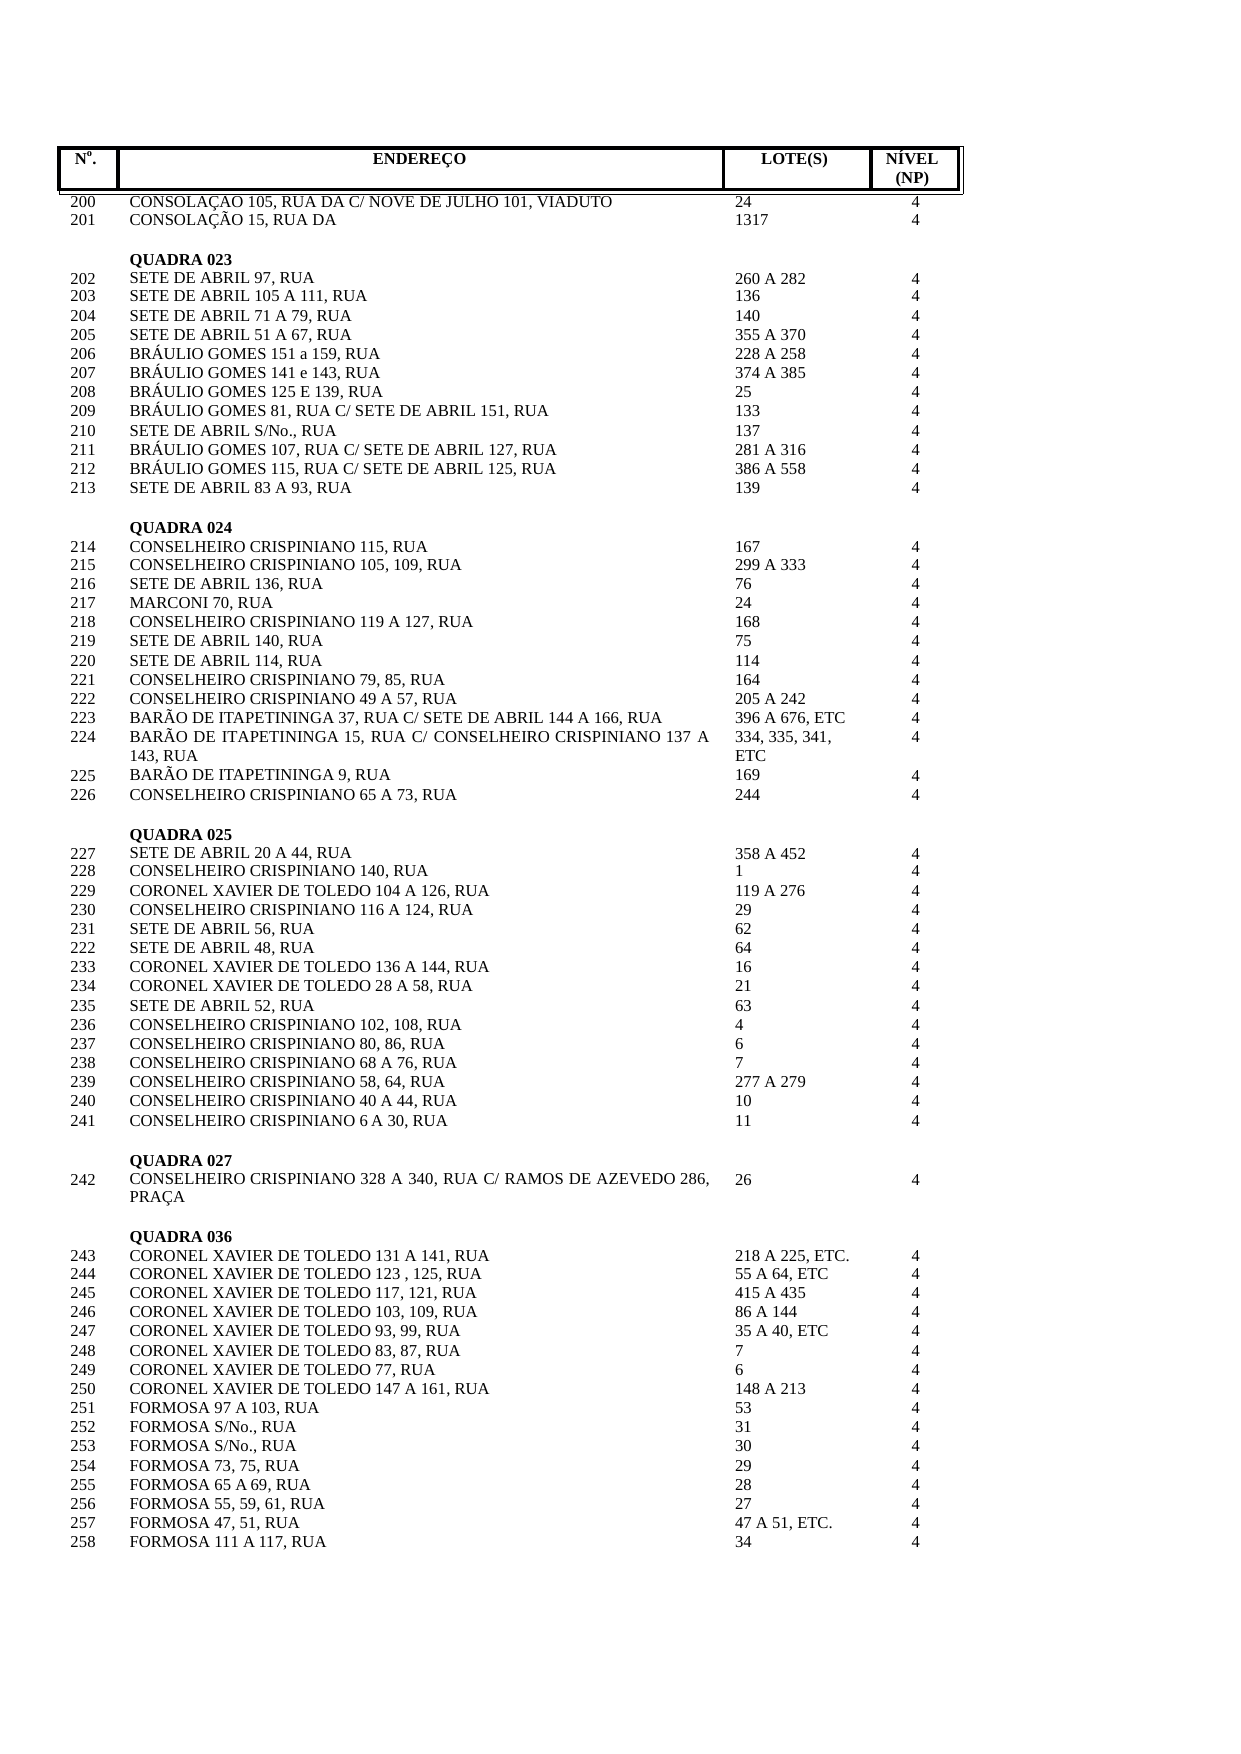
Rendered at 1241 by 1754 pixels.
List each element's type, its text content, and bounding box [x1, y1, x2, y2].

table_cell 355 A 370 [724, 327, 880, 346]
table_cell CONSELHEIRO CRISPINIANO 58, 64, RUA [112, 1074, 723, 1093]
table_cell 6 [724, 1362, 880, 1381]
table_cell CORONEL XAVIER DE TOLEDO 103, 109, RUA [112, 1304, 723, 1323]
table_cell 1 [724, 864, 880, 883]
table_cell 229 [58, 883, 112, 902]
table_cell BRÁULIO GOMES 115, RUA C/ SETE DE ABRIL 125, RUA [112, 461, 723, 480]
table_cell BRÁULIO GOMES 151 a 159, RUA [112, 346, 723, 365]
table_cell CONSELHEIRO CRISPINIANO 116 A 124, RUA [112, 902, 723, 921]
table_cell QUADRA 024 CONSELHEIRO CRISPINIANO 115, RUA [112, 509, 723, 557]
table_cell 34 [724, 1534, 880, 1556]
table_cell 202 [58, 241, 112, 288]
table_cell [880, 1189, 960, 1218]
table_cell 4 [880, 509, 960, 557]
table_cell 1317 [724, 212, 880, 241]
table_cell SETE DE ABRIL 114, RUA [112, 653, 723, 672]
table_cell 212 [58, 461, 112, 480]
table_cell 35 A 40, ETC [724, 1324, 880, 1343]
table_cell 62 [724, 921, 880, 940]
table_cell FORMOSA S/No., RUA [112, 1419, 723, 1438]
table_cell CONSELHEIRO CRISPINIANO 140, RUA [112, 864, 723, 883]
table_cell 235 [58, 998, 112, 1017]
table_cell 218 [58, 614, 112, 633]
table_cell FORMOSA 55, 59, 61, RUA [112, 1496, 723, 1515]
table_cell 4 [880, 346, 960, 365]
table_cell 4 [880, 404, 960, 423]
table_cell BRÁULIO GOMES 107, RUA C/ SETE DE ABRIL 127, RUA [112, 442, 723, 461]
table_cell 140 [724, 308, 880, 327]
table_cell 7 [724, 1343, 880, 1362]
table_cell 374 A 385 [724, 365, 880, 384]
table_cell 4 [880, 1094, 960, 1113]
table_cell 218 A 225, ETC. [724, 1218, 880, 1266]
table_cell QUADRA 036 CORONEL XAVIER DE TOLEDO 131 A 141, RUA [112, 1218, 723, 1266]
table_cell 25 [724, 384, 880, 403]
table_cell SETE DE ABRIL 83 A 93, RUA [112, 480, 723, 509]
table_cell 6 [724, 1036, 880, 1055]
table_cell 76 [724, 576, 880, 595]
table_cell 4 [880, 1343, 960, 1362]
table_cell 4 [880, 1496, 960, 1515]
table_cell 4 [880, 1515, 960, 1534]
table_cell BRÁULIO GOMES 125 E 139, RUA [112, 384, 723, 403]
table_cell 217 [58, 595, 112, 614]
table_cell 222 [58, 691, 112, 710]
table_cell 255 [58, 1477, 112, 1496]
table_cell 4 [880, 787, 960, 816]
table_cell 243 [58, 1218, 112, 1266]
table_cell 4 [880, 940, 960, 959]
table_cell 4 [880, 1017, 960, 1036]
table_cell 4 [880, 710, 960, 729]
table_cell SETE DE ABRIL 48, RUA [112, 940, 723, 959]
table_cell SETE DE ABRIL 52, RUA [112, 998, 723, 1017]
table_cell SETE DE ABRIL 140, RUA [112, 634, 723, 653]
table_cell 4 [880, 691, 960, 710]
table_cell 26 [724, 1142, 880, 1189]
table_cell 257 [58, 1515, 112, 1534]
table_cell 244 [724, 787, 880, 816]
table_cell CORONEL XAVIER DE TOLEDO 28 A 58, RUA [112, 979, 723, 998]
table_cell 4 [880, 1304, 960, 1323]
table_cell 210 [58, 423, 112, 442]
table_cell 4 [880, 902, 960, 921]
table_cell 207 [58, 365, 112, 384]
table_cell 244 [58, 1266, 112, 1285]
table_cell FORMOSA 65 A 69, RUA [112, 1477, 723, 1496]
table_cell BARÃO DE ITAPETININGA 37, RUA C/ SETE DE ABRIL 144 A 166, RUA [112, 710, 723, 729]
table_cell 4 [880, 365, 960, 384]
table_cell 4 [880, 241, 960, 288]
table_cell 258 [58, 1534, 112, 1556]
table_cell 4 [880, 729, 960, 748]
table_cell 4 [880, 212, 960, 241]
table_cell 4 [880, 1266, 960, 1285]
table_cell 242 [58, 1142, 112, 1189]
table_cell 415 A 435 [724, 1285, 880, 1304]
table_cell 358 A 452 [724, 816, 880, 863]
table_cell 4 [880, 1113, 960, 1142]
table_cell 143, RUA BARÃO DE ITAPETININGA 9, RUA [112, 749, 723, 787]
table_cell 114 [724, 653, 880, 672]
table_cell 53 [724, 1400, 880, 1419]
table_cell 231 [58, 921, 112, 940]
table_cell CORONEL XAVIER DE TOLEDO 136 A 144, RUA [112, 959, 723, 978]
table_cell FORMOSA 47, 51, RUA [112, 1515, 723, 1534]
table_cell QUADRA 023 SETE DE ABRIL 97, RUA [112, 241, 723, 288]
table_cell CORONEL XAVIER DE TOLEDO 77, RUA [112, 1362, 723, 1381]
table_cell CONSELHEIRO CRISPINIANO 6 A 30, RUA [112, 1113, 723, 1142]
table_cell CORONEL XAVIER DE TOLEDO 104 A 126, RUA [112, 883, 723, 902]
table_header LOTE(S) [725, 150, 869, 187]
table_cell CONSELHEIRO CRISPINIANO 68 A 76, RUA [112, 1055, 723, 1074]
table_cell 47 A 51, ETC. [724, 1515, 880, 1534]
table_cell MARCONI 70, RUA [112, 595, 723, 614]
table_cell 4 [880, 1142, 960, 1189]
table_cell CONSELHEIRO CRISPINIANO 40 A 44, RUA [112, 1094, 723, 1113]
table_cell 386 A 558 [724, 461, 880, 480]
table_cell 27 [724, 1496, 880, 1515]
table_cell PRAÇA [112, 1189, 723, 1218]
table_cell 226 [58, 787, 112, 816]
table_cell FORMOSA 111 A 117, RUA [112, 1534, 723, 1556]
table_cell 4 [880, 653, 960, 672]
table_cell 204 [58, 308, 112, 327]
table_cell 139 [724, 480, 880, 509]
table_cell 250 [58, 1381, 112, 1400]
table_cell CONSELHEIRO CRISPINIANO 80, 86, RUA [112, 1036, 723, 1055]
table_cell 4 [880, 557, 960, 576]
table_cell 4 [880, 883, 960, 902]
table_cell 254 [58, 1458, 112, 1477]
table_cell 334, 335, 341, [724, 729, 880, 748]
table_header ENDEREÇO [120, 150, 722, 187]
table_cell 253 [58, 1439, 112, 1458]
table_cell SETE DE ABRIL 136, RUA [112, 576, 723, 595]
table_cell BRÁULIO GOMES 141 e 143, RUA [112, 365, 723, 384]
table_cell 237 [58, 1036, 112, 1055]
table_header 4 [880, 195, 960, 212]
table_header CONSOLAÇÃO 105, RUA DA C/ NOVE DE JULHO 101, VIADUTO [112, 195, 723, 212]
table_cell 225 [58, 749, 112, 787]
table_cell SETE DE ABRIL 56, RUA [112, 921, 723, 940]
table_cell [58, 1189, 112, 1218]
table_cell 215 [58, 557, 112, 576]
table_cell 4 [880, 921, 960, 940]
table_cell 233 [58, 959, 112, 978]
table_cell CONSELHEIRO CRISPINIANO 79, 85, RUA [112, 672, 723, 691]
table_cell CORONEL XAVIER DE TOLEDO 123 , 125, RUA [112, 1266, 723, 1285]
table_cell 4 [880, 749, 960, 787]
table_cell 222 [58, 940, 112, 959]
table_cell 148 A 213 [724, 1381, 880, 1400]
table_cell SETE DE ABRIL 71 A 79, RUA [112, 308, 723, 327]
table_cell 4 [880, 384, 960, 403]
table_cell 209 [58, 404, 112, 423]
table_cell 29 [724, 1458, 880, 1477]
table_cell 220 [58, 653, 112, 672]
table_cell CONSELHEIRO CRISPINIANO 102, 108, RUA [112, 1017, 723, 1036]
table_cell 29 [724, 902, 880, 921]
table_cell 281 A 316 [724, 442, 880, 461]
table_cell 64 [724, 940, 880, 959]
table_cell 4 [880, 1458, 960, 1477]
table_cell 86 A 144 [724, 1304, 880, 1323]
table_cell 251 [58, 1400, 112, 1419]
table_cell 4 [880, 1074, 960, 1093]
table_cell 4 [880, 1419, 960, 1438]
table_cell 7 [724, 1055, 880, 1074]
table_cell 4 [880, 1381, 960, 1400]
table_cell 4 [880, 1534, 960, 1556]
table_cell CORONEL XAVIER DE TOLEDO 83, 87, RUA [112, 1343, 723, 1362]
table_header 24 [724, 195, 880, 212]
table_cell 234 [58, 979, 112, 998]
table_cell 203 [58, 289, 112, 308]
table_cell CORONEL XAVIER DE TOLEDO 147 A 161, RUA [112, 1381, 723, 1400]
table_cell 4 [880, 1285, 960, 1304]
table_cell 299 A 333 [724, 557, 880, 576]
table_cell FORMOSA 97 A 103, RUA [112, 1400, 723, 1419]
table_cell CONSELHEIRO CRISPINIANO 65 A 73, RUA [112, 787, 723, 816]
table_cell 4 [880, 979, 960, 998]
table_cell 224 [58, 729, 112, 748]
table_cell 4 [880, 634, 960, 653]
table_cell 4 [880, 308, 960, 327]
table_cell 277 A 279 [724, 1074, 880, 1093]
table_cell 4 [880, 614, 960, 633]
table_cell 4 [880, 998, 960, 1017]
table_header No. [61, 150, 116, 187]
table_cell 30 [724, 1439, 880, 1458]
table_cell 75 [724, 634, 880, 653]
table_cell [724, 1189, 880, 1218]
table_cell 136 [724, 289, 880, 308]
table_cell 239 [58, 1074, 112, 1093]
table_cell 245 [58, 1285, 112, 1304]
table_cell 28 [724, 1477, 880, 1496]
table_cell 227 [58, 816, 112, 863]
table_cell 252 [58, 1419, 112, 1438]
table_cell 4 [880, 959, 960, 978]
table_cell 208 [58, 384, 112, 403]
table_cell 396 A 676, ETC [724, 710, 880, 729]
table_cell 4 [880, 1362, 960, 1381]
table_cell 214 [58, 509, 112, 557]
table_cell SETE DE ABRIL S/No., RUA [112, 423, 723, 442]
table_cell 167 [724, 509, 880, 557]
table_cell 164 [724, 672, 880, 691]
table_cell 4 [880, 480, 960, 509]
table_cell SETE DE ABRIL 51 A 67, RUA [112, 327, 723, 346]
table_cell SETE DE ABRIL 105 A 111, RUA [112, 289, 723, 308]
table_cell 4 [880, 1036, 960, 1055]
table_cell CONSELHEIRO CRISPINIANO 105, 109, RUA [112, 557, 723, 576]
table_cell QUADRA 027 CONSELHEIRO CRISPINIANO 328 A 340, RUA C/ RAMOS DE AZEVEDO 286, [112, 1142, 723, 1189]
table_cell 247 [58, 1324, 112, 1343]
table_cell 4 [880, 442, 960, 461]
table_cell 205 [58, 327, 112, 346]
table_cell 219 [58, 634, 112, 653]
table_cell 246 [58, 1304, 112, 1323]
table_cell 248 [58, 1343, 112, 1362]
table_cell 4 [880, 327, 960, 346]
table_cell 55 A 64, ETC [724, 1266, 880, 1285]
table_cell 16 [724, 959, 880, 978]
table_cell 221 [58, 672, 112, 691]
table_cell 4 [880, 1218, 960, 1266]
table_cell 201 [58, 212, 112, 241]
table_cell 4 [880, 672, 960, 691]
table_cell FORMOSA 73, 75, RUA [112, 1458, 723, 1477]
table_cell 4 [880, 1477, 960, 1496]
table_cell 63 [724, 998, 880, 1017]
table_cell 4 [880, 864, 960, 883]
table_cell 168 [724, 614, 880, 633]
table_cell 228 [58, 864, 112, 883]
table_cell 238 [58, 1055, 112, 1074]
table_cell 223 [58, 710, 112, 729]
table_cell 119 A 276 [724, 883, 880, 902]
table_cell BARÃO DE ITAPETININGA 15, RUA C/ CONSELHEIRO CRISPINIANO 137 A [112, 729, 723, 748]
table_cell QUADRA 025 SETE DE ABRIL 20 A 44, RUA [112, 816, 723, 863]
table_cell 4 [880, 576, 960, 595]
table_cell 256 [58, 1496, 112, 1515]
table_cell 4 [880, 1055, 960, 1074]
table_cell 206 [58, 346, 112, 365]
table_cell 240 [58, 1094, 112, 1113]
table_cell FORMOSA S/No., RUA [112, 1439, 723, 1458]
table_cell 4 [724, 1017, 880, 1036]
table_cell ETC 169 [724, 749, 880, 787]
table_cell 205 A 242 [724, 691, 880, 710]
table_cell BRÁULIO GOMES 81, RUA C/ SETE DE ABRIL 151, RUA [112, 404, 723, 423]
table_cell 10 [724, 1094, 880, 1113]
table_cell 4 [880, 1324, 960, 1343]
table_cell 236 [58, 1017, 112, 1036]
table_cell CORONEL XAVIER DE TOLEDO 93, 99, RUA [112, 1324, 723, 1343]
table_header 200 [58, 191, 112, 212]
table_cell 4 [880, 1400, 960, 1419]
table_cell 137 [724, 423, 880, 442]
table_cell CORONEL XAVIER DE TOLEDO 117, 121, RUA [112, 1285, 723, 1304]
table_cell 228 A 258 [724, 346, 880, 365]
table_cell 260 A 282 [724, 241, 880, 288]
table_cell 216 [58, 576, 112, 595]
table_cell 133 [724, 404, 880, 423]
table_cell 4 [880, 289, 960, 308]
table_header NÍVEL (NP) [873, 150, 957, 187]
table_cell 21 [724, 979, 880, 998]
table_cell CONSOLAÇÃO 15, RUA DA [112, 212, 723, 241]
table_cell 31 [724, 1419, 880, 1438]
table_cell 24 [724, 595, 880, 614]
table_cell 211 [58, 442, 112, 461]
table_cell 4 [880, 1439, 960, 1458]
table_cell 213 [58, 480, 112, 509]
table_cell CONSELHEIRO CRISPINIANO 49 A 57, RUA [112, 691, 723, 710]
table_cell 4 [880, 595, 960, 614]
table_cell 249 [58, 1362, 112, 1381]
table_cell 11 [724, 1113, 880, 1142]
table_cell 4 [880, 461, 960, 480]
table_cell 4 [880, 816, 960, 863]
table_cell 4 [880, 423, 960, 442]
table_cell CONSELHEIRO CRISPINIANO 119 A 127, RUA [112, 614, 723, 633]
table_cell 241 [58, 1113, 112, 1142]
table_cell 230 [58, 902, 112, 921]
